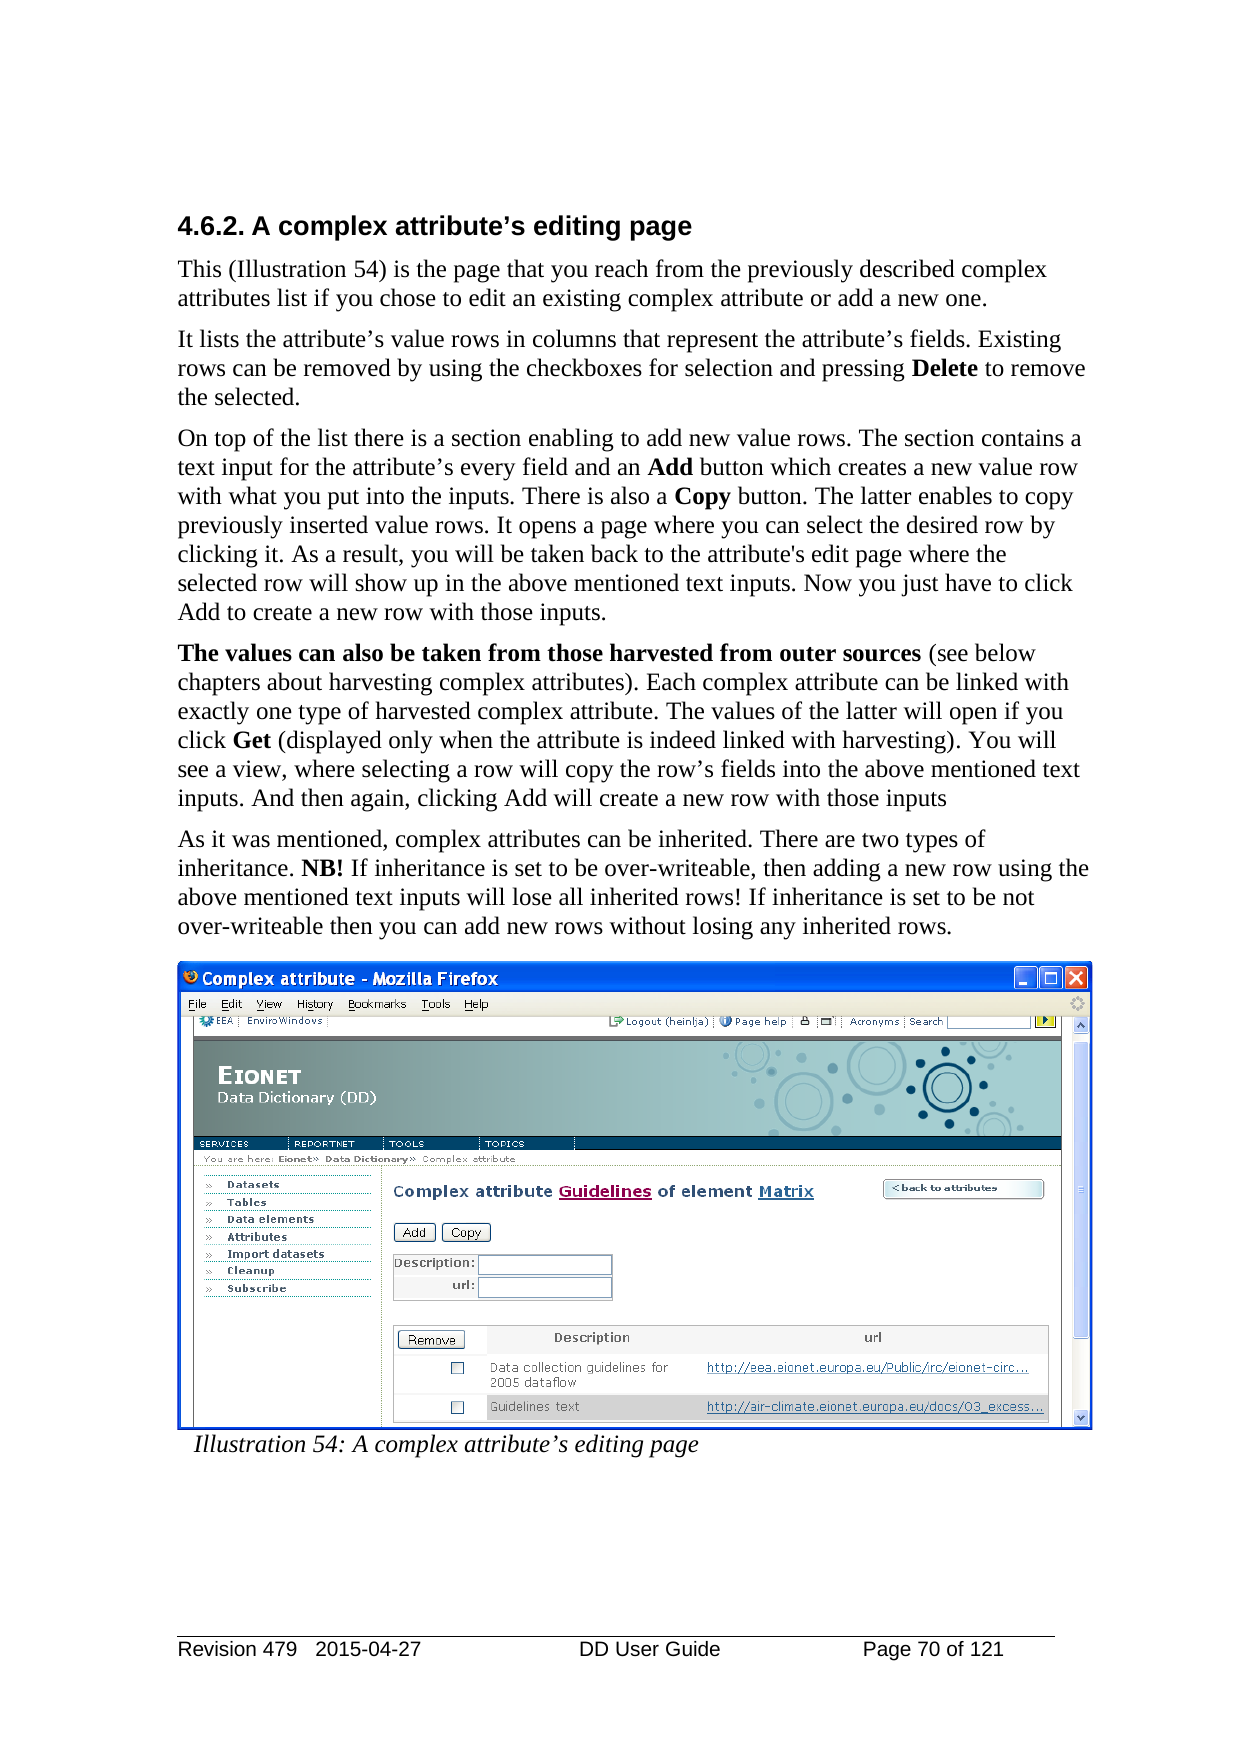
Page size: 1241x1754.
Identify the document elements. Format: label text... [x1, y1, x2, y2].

text On top of the list there is a section enabling to add new value rows. The section contains a text input for the attribute’s every field and an Add button which creates a new value row with what you put into the inputs. There is also a Copy button. The latter enables to copy previously inserted value rows. It opens a page where you can select the desired row by clicking it. As a result, you will be taken back to the attribute's edit page where the selected row will show up in the above mentioned text inputs. Now you just have to click Add to create a new row with those inputs. [177, 423, 1092, 626]
text Illustration 54: A complex attribute’s editing page [194, 1430, 1076, 1458]
subtitle A complex attribute’s editing page [177, 210, 1092, 241]
text The values can also be taken from those harvested from outer sources (see below chapters about harvesting complex attributes). Each complex attribute can be linked with exactly one type of harvested complex attribute. The values of the latter will open if you click Get (displayed only when the attribute is indeed linked with harvesting). You will see a view, where selecting a row will copy the row’s fields into the above mentioned text inputs. And then again, clicking Add will create a new row with those inputs [177, 638, 1092, 812]
picture [177, 961, 1093, 1430]
text It lists the attribute’s value rows in columns that represent the attribute’s fields. Existing rows can be removed by using the checkboxes for selection and pressing Delete to remove the selected. [177, 324, 1092, 411]
text As it was mentioned, complex attributes can be inherited. There are two types of inheritance. NB! If inheritance is set to be over-writeable, then adding a new row using the above mentioned text inputs will lose all inherited rows! If inheritance is set to be not over-writeable then you can add new rows without losing any inherited rows. [177, 824, 1092, 940]
text This (Illustration 54) is the page that you reach from the previously described complex attributes list if you chose to edit an existing complex attribute or add a new one. [177, 254, 1092, 312]
